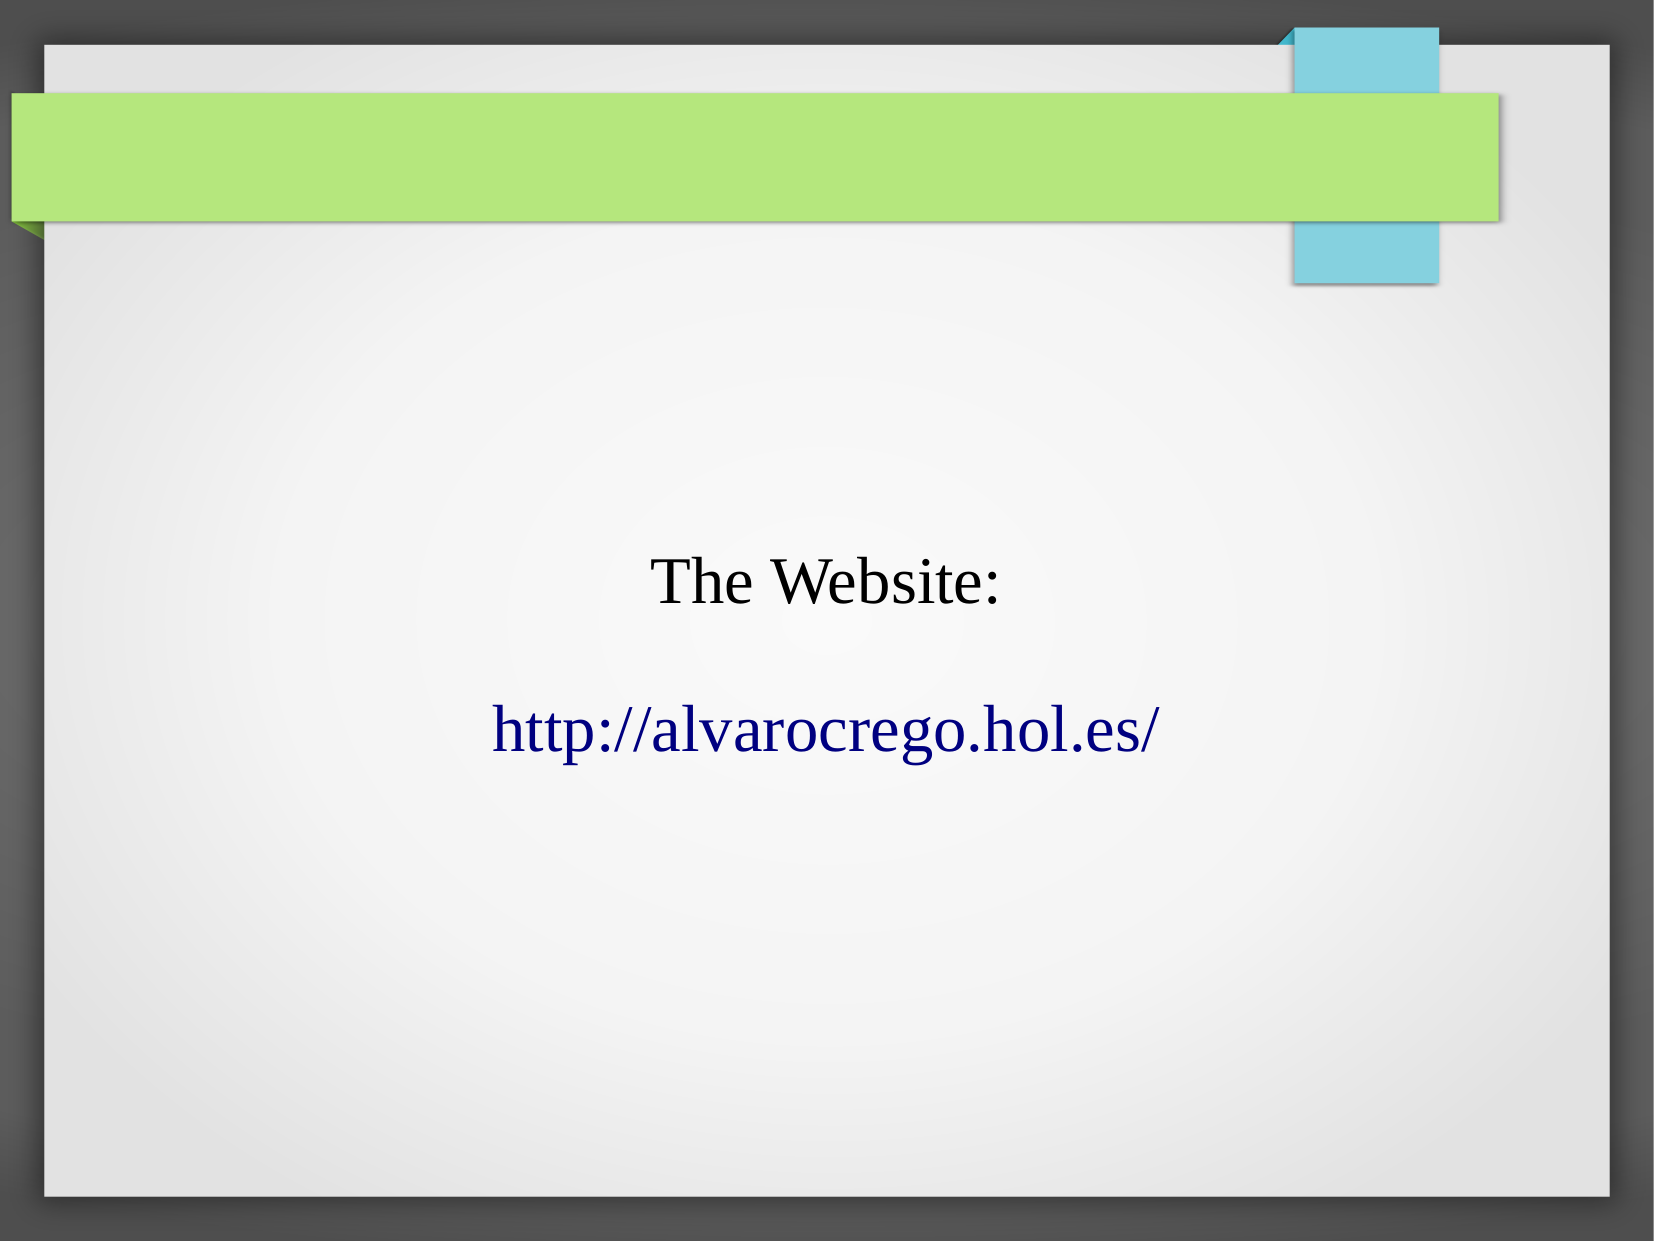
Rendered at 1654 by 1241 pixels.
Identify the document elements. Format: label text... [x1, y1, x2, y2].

picture [0, 0, 1654, 1241]
subtitle The Website: http://alvarocrego.hol.es/ [82, 295, 1571, 1015]
